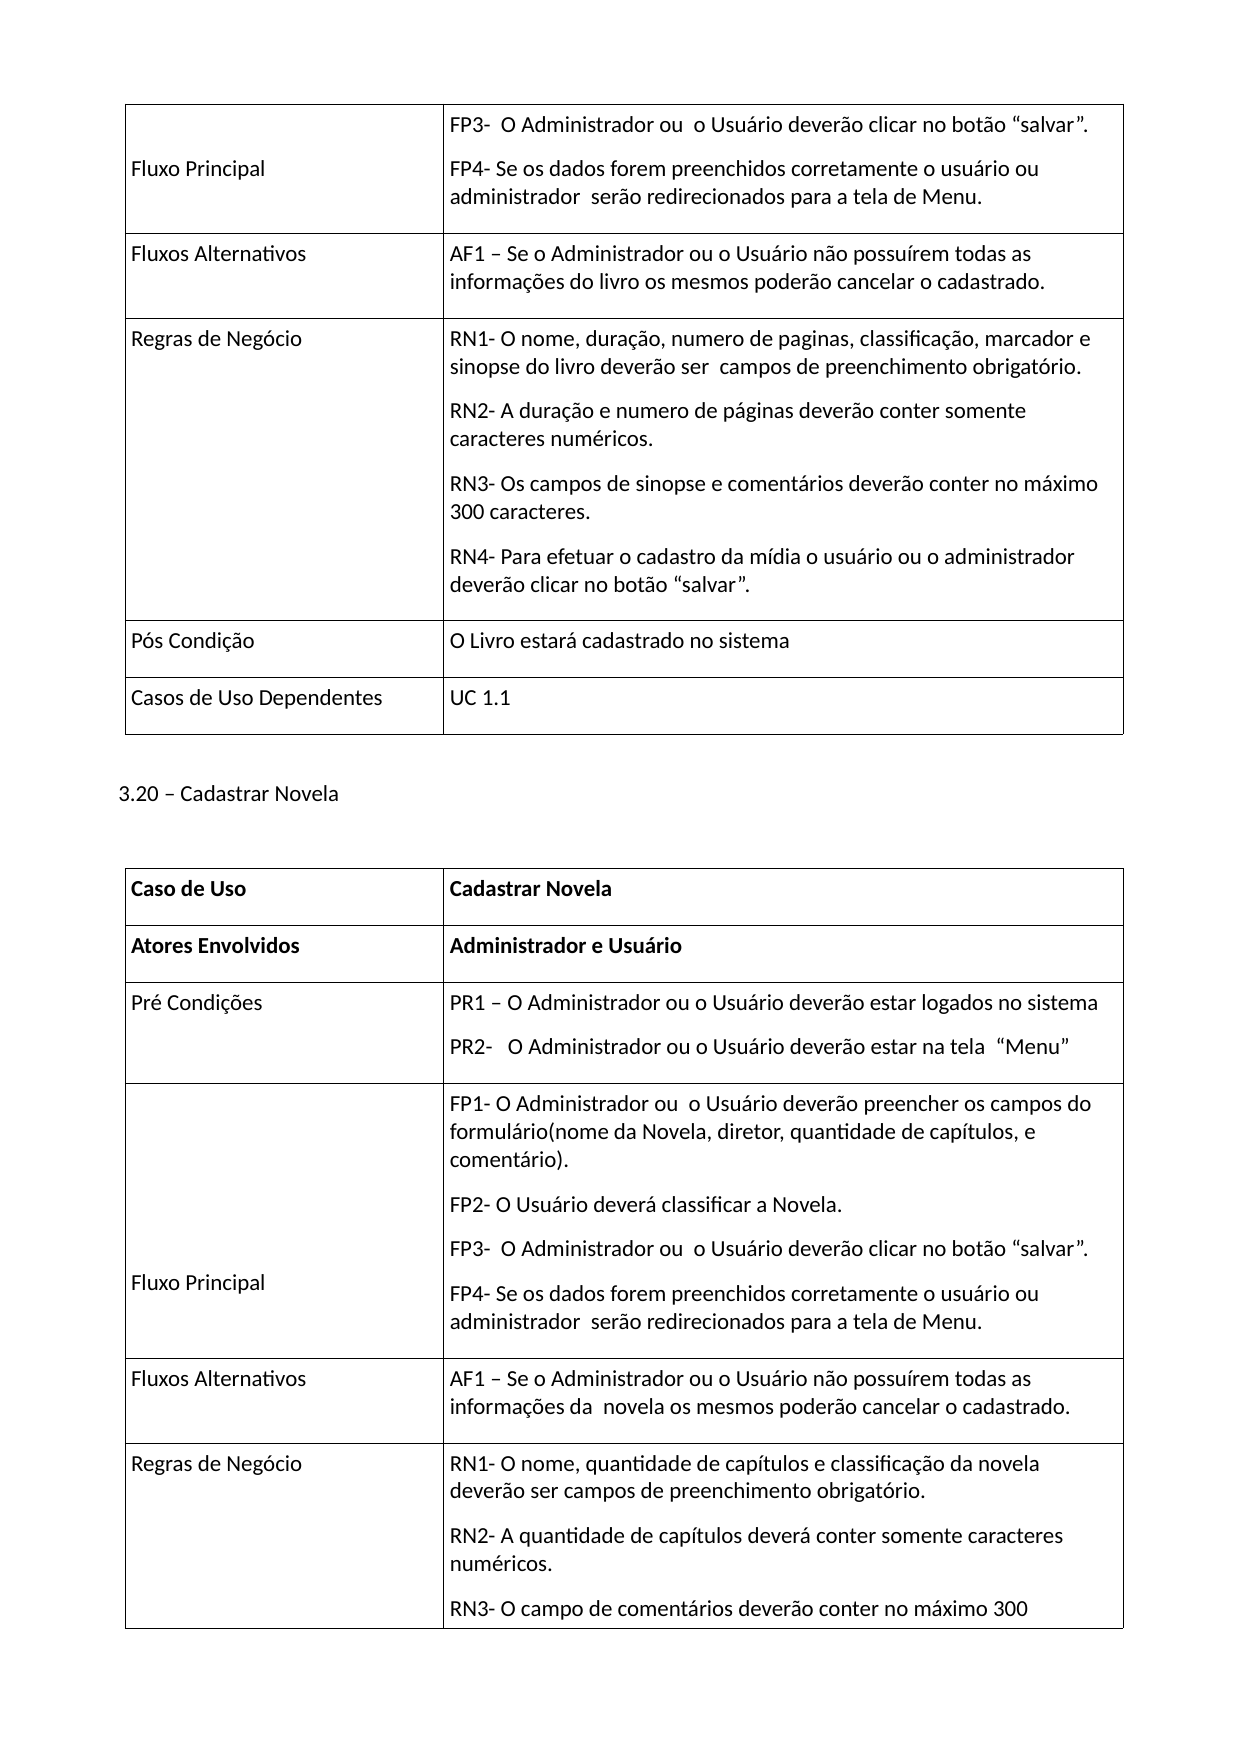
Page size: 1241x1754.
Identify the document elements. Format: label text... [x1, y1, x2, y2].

table_cell RN1- O nome, quantidade de capítulos e classificação da novela deverão ser campos de preenchimento obrigatório. RN2- A quantidade de capítulos deverá conter somente caracteres numéricos. RN3- O campo de comentários deverão conter no máximo 300 [444, 1444, 1123, 1628]
table_cell PR1 – O Administrador ou o Usuário deverão estar logados no sistema PR2- O Administrador ou o Usuário deverão estar na tela “Menu” [444, 983, 1123, 1083]
table_cell AF1 – Se o Administrador ou o Usuário não possuírem todas as informações da novela os mesmos poderão cancelar o cadastrado. [444, 1359, 1123, 1442]
table_header Cadastrar Novela [444, 869, 1123, 925]
table_header Caso de Uso [126, 869, 443, 925]
table_cell O Livro estará cadastrado no sistema [444, 621, 1123, 677]
table_cell Fluxo Principal [126, 105, 443, 233]
table_cell Fluxo Principal [126, 1084, 443, 1358]
table_cell FP1- O Administrador ou o Usuário deverão preencher os campos do formulário(nome da Novela, diretor, quantidade de capítulos, e comentário). FP2- O Usuário deverá classificar a Novela. FP3- O Administrador ou o Usuário deverão clicar no botão “salvar”. FP4- Se os dados forem preenchidos corretamente o usuário ou administrador serão redirecionados para a tela de Menu. [444, 1084, 1123, 1358]
table_cell Casos de Uso Dependentes [126, 678, 443, 734]
table_cell UC 1.1 [444, 678, 1123, 734]
subtitle 3.20 – Cadastrar Novela [118, 779, 1122, 807]
table_cell Pré Condições [126, 983, 443, 1083]
table_cell Fluxos Alternativos [126, 234, 443, 317]
table_cell Administrador e Usuário [444, 926, 1123, 982]
table_cell Regras de Negócio [126, 319, 443, 620]
table_cell AF1 – Se o Administrador ou o Usuário não possuírem todas as informações do livro os mesmos poderão cancelar o cadastrado. [444, 234, 1123, 317]
table_cell Fluxos Alternativos [126, 1359, 443, 1442]
table_cell Atores Envolvidos [126, 926, 443, 982]
table_cell Pós Condição [126, 621, 443, 677]
table_cell RN1- O nome, duração, numero de paginas, classificação, marcador e sinopse do livro deverão ser campos de preenchimento obrigatório. RN2- A duração e numero de páginas deverão conter somente caracteres numéricos. RN3- Os campos de sinopse e comentários deverão conter no máximo 300 caracteres. RN4- Para efetuar o cadastro da mídia o usuário ou o administrador deverão clicar no botão “salvar”. [444, 319, 1123, 620]
table_cell Regras de Negócio [126, 1444, 443, 1628]
table_cell FP3- O Administrador ou o Usuário deverão clicar no botão “salvar”. FP4- Se os dados forem preenchidos corretamente o usuário ou administrador serão redirecionados para a tela de Menu. [444, 105, 1123, 233]
